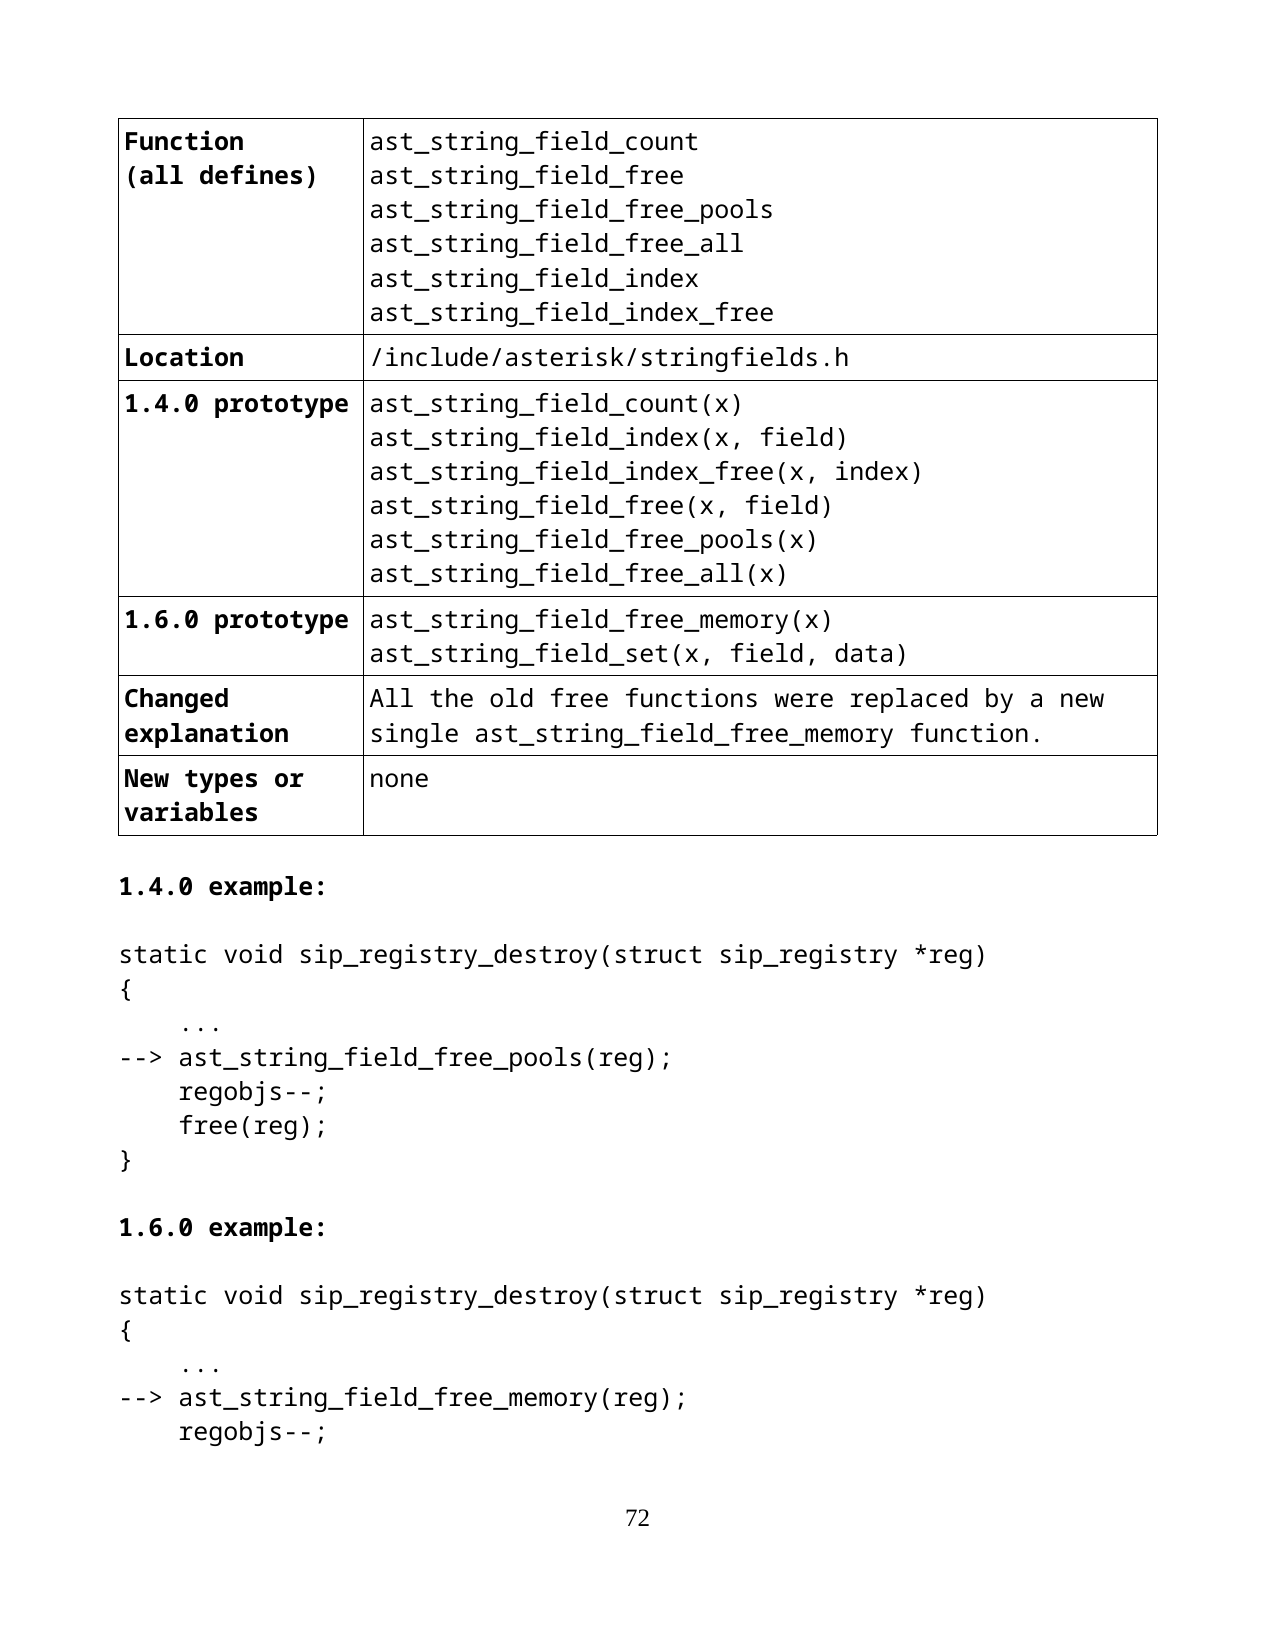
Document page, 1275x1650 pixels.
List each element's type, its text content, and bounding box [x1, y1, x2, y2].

text } [118, 1141, 1157, 1175]
text free(reg); [118, 1107, 1157, 1141]
text { [118, 1312, 1157, 1346]
table_header ast_string_field_count ast_string_field_free ast_string_field_free_pools ast_string_field_free_all ast_string_field_index ast_string_field_index_free [364, 119, 1157, 334]
text { [118, 971, 1157, 1005]
text ... [118, 1346, 1157, 1380]
text regobjs--; [118, 1073, 1157, 1107]
table_cell Location [119, 335, 363, 380]
table_cell none [364, 756, 1157, 835]
text static void sip_registry_destroy(struct sip_registry *reg) [118, 1278, 1157, 1312]
table_cell 1.6.0 prototype [119, 597, 363, 675]
table_cell New types or variables [119, 756, 363, 835]
table_cell All the old free functions were replaced by a new single ast_string_field_free_memory function. [364, 676, 1157, 755]
table_cell 1.4.0 prototype [119, 381, 363, 596]
text --> ast_string_field_free_memory(reg); [118, 1380, 1157, 1414]
table_cell ast_string_field_free_memory(x) ast_string_field_set(x, field, data) [364, 597, 1157, 675]
text --> ast_string_field_free_pools(reg); [118, 1039, 1157, 1073]
table_cell /include/asterisk/stringfields.h [364, 335, 1157, 380]
text static void sip_registry_destroy(struct sip_registry *reg) [118, 937, 1157, 971]
table_cell Changed explanation [119, 676, 363, 755]
text regobjs--; [118, 1414, 1157, 1448]
table_cell ast_string_field_count(x) ast_string_field_index(x, field) ast_string_field_index_free(x, index) ast_string_field_free(x, field) ast_string_field_free_pools(x) ast_string_field_free_all(x) [364, 381, 1157, 596]
text 1.4.0 example: [118, 869, 1157, 903]
text 1.6.0 example: [118, 1209, 1157, 1243]
table_header Function (all defines) [119, 119, 363, 334]
text ... [118, 1005, 1157, 1039]
